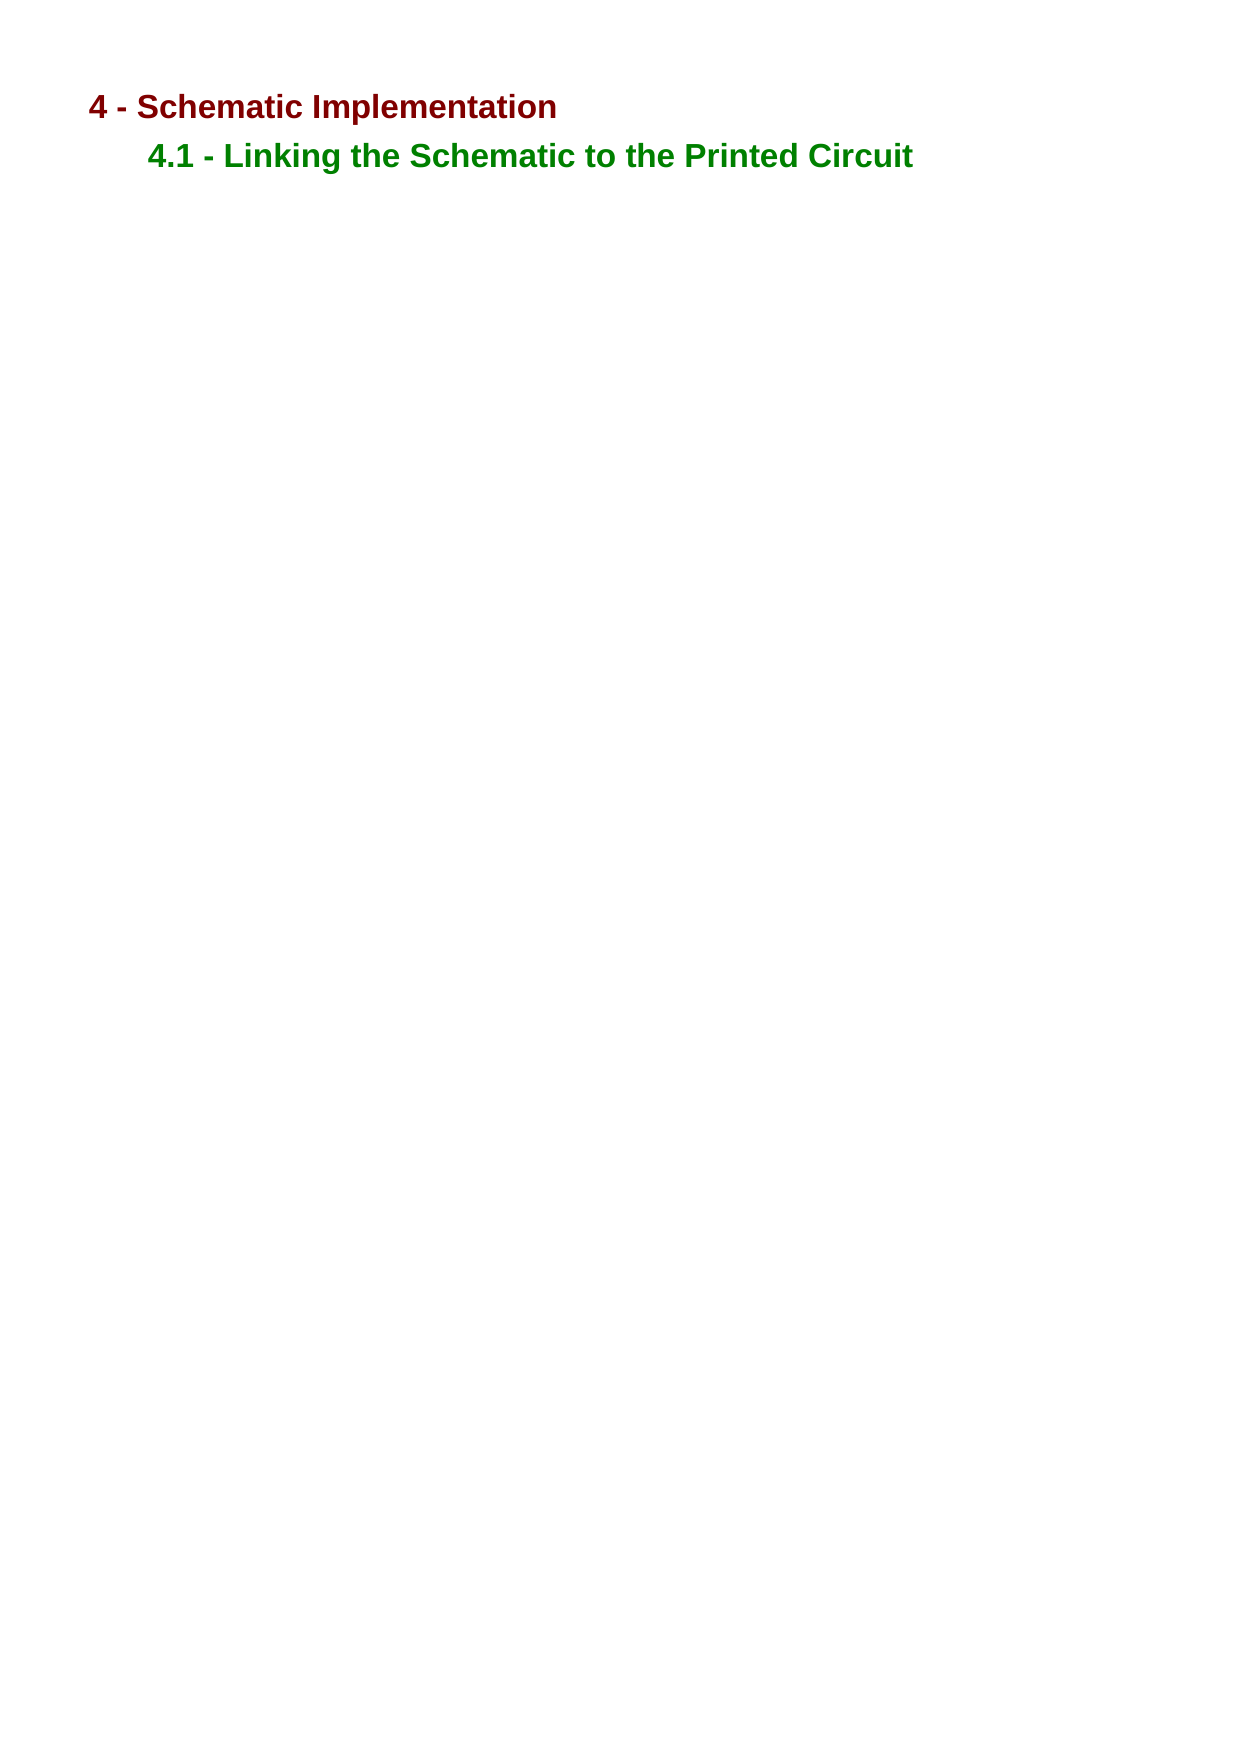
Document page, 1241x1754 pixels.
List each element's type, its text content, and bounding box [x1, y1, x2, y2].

subtitle Schematic Implementation [88, 88, 1152, 126]
subtitle Linking the Schematic to the Printed Circuit [148, 137, 1152, 174]
